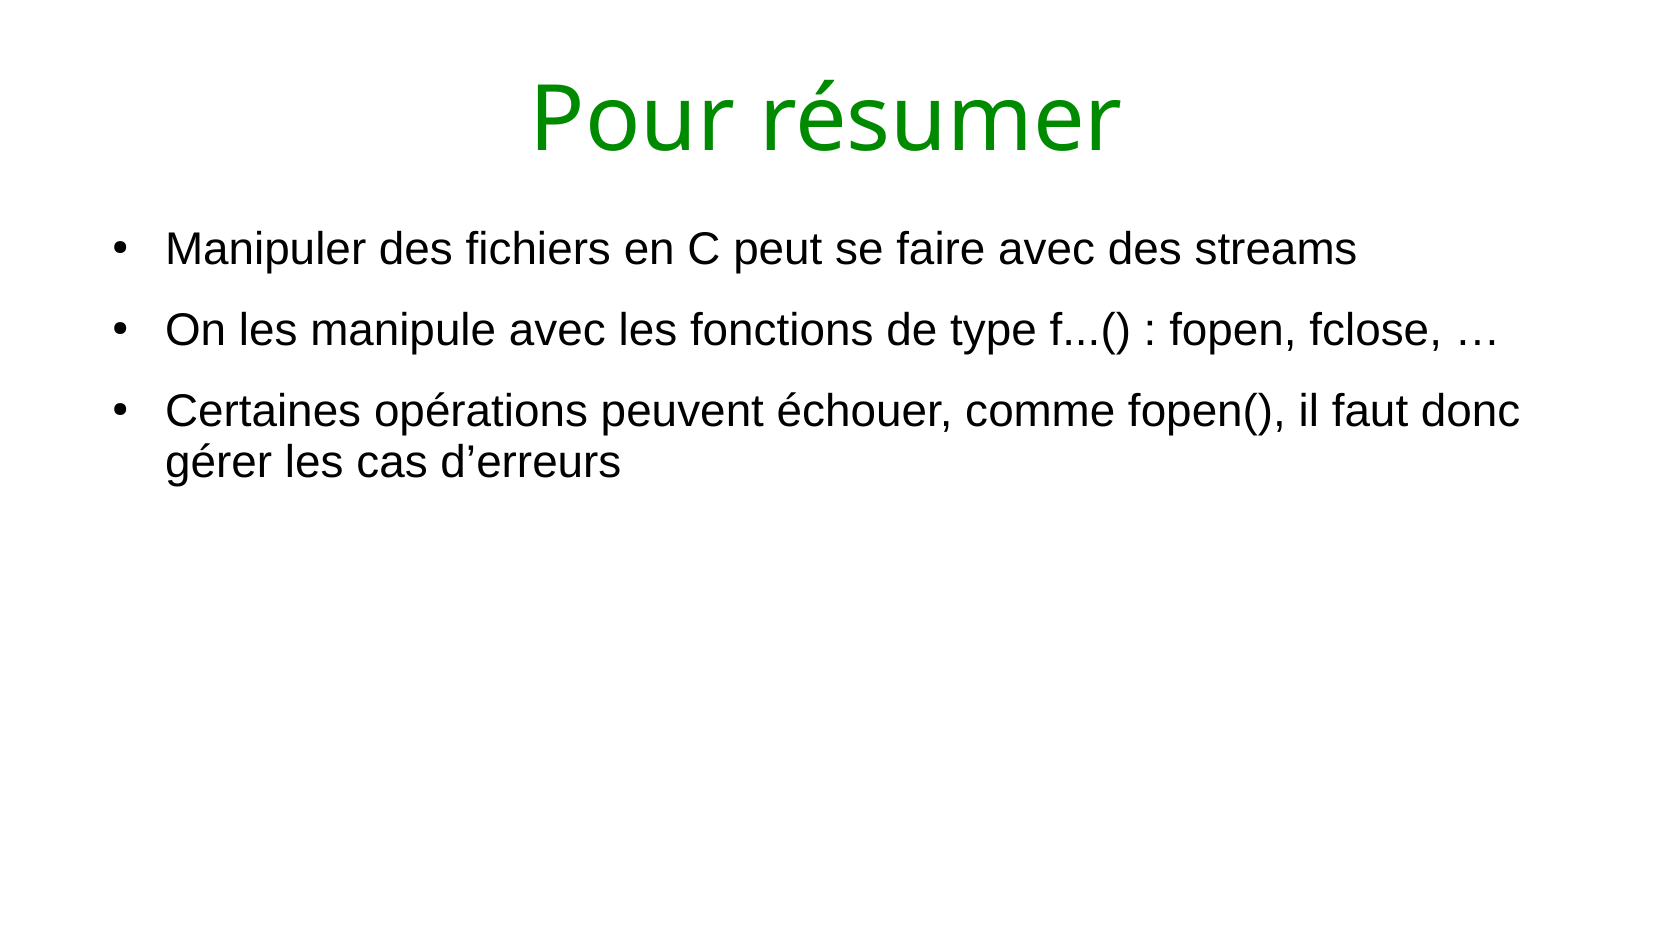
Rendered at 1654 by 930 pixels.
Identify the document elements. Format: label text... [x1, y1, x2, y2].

title Pour résumer [82, 37, 1571, 193]
list Manipuler des fichiers en C peut se faire avec des streams On les manipule avec les fonctions de type f...() : fopen, fclose, … Certaines opérations peuvent échouer, comme fopen(), il faut donc gérer les cas d’erreurs [94, 223, 1583, 807]
